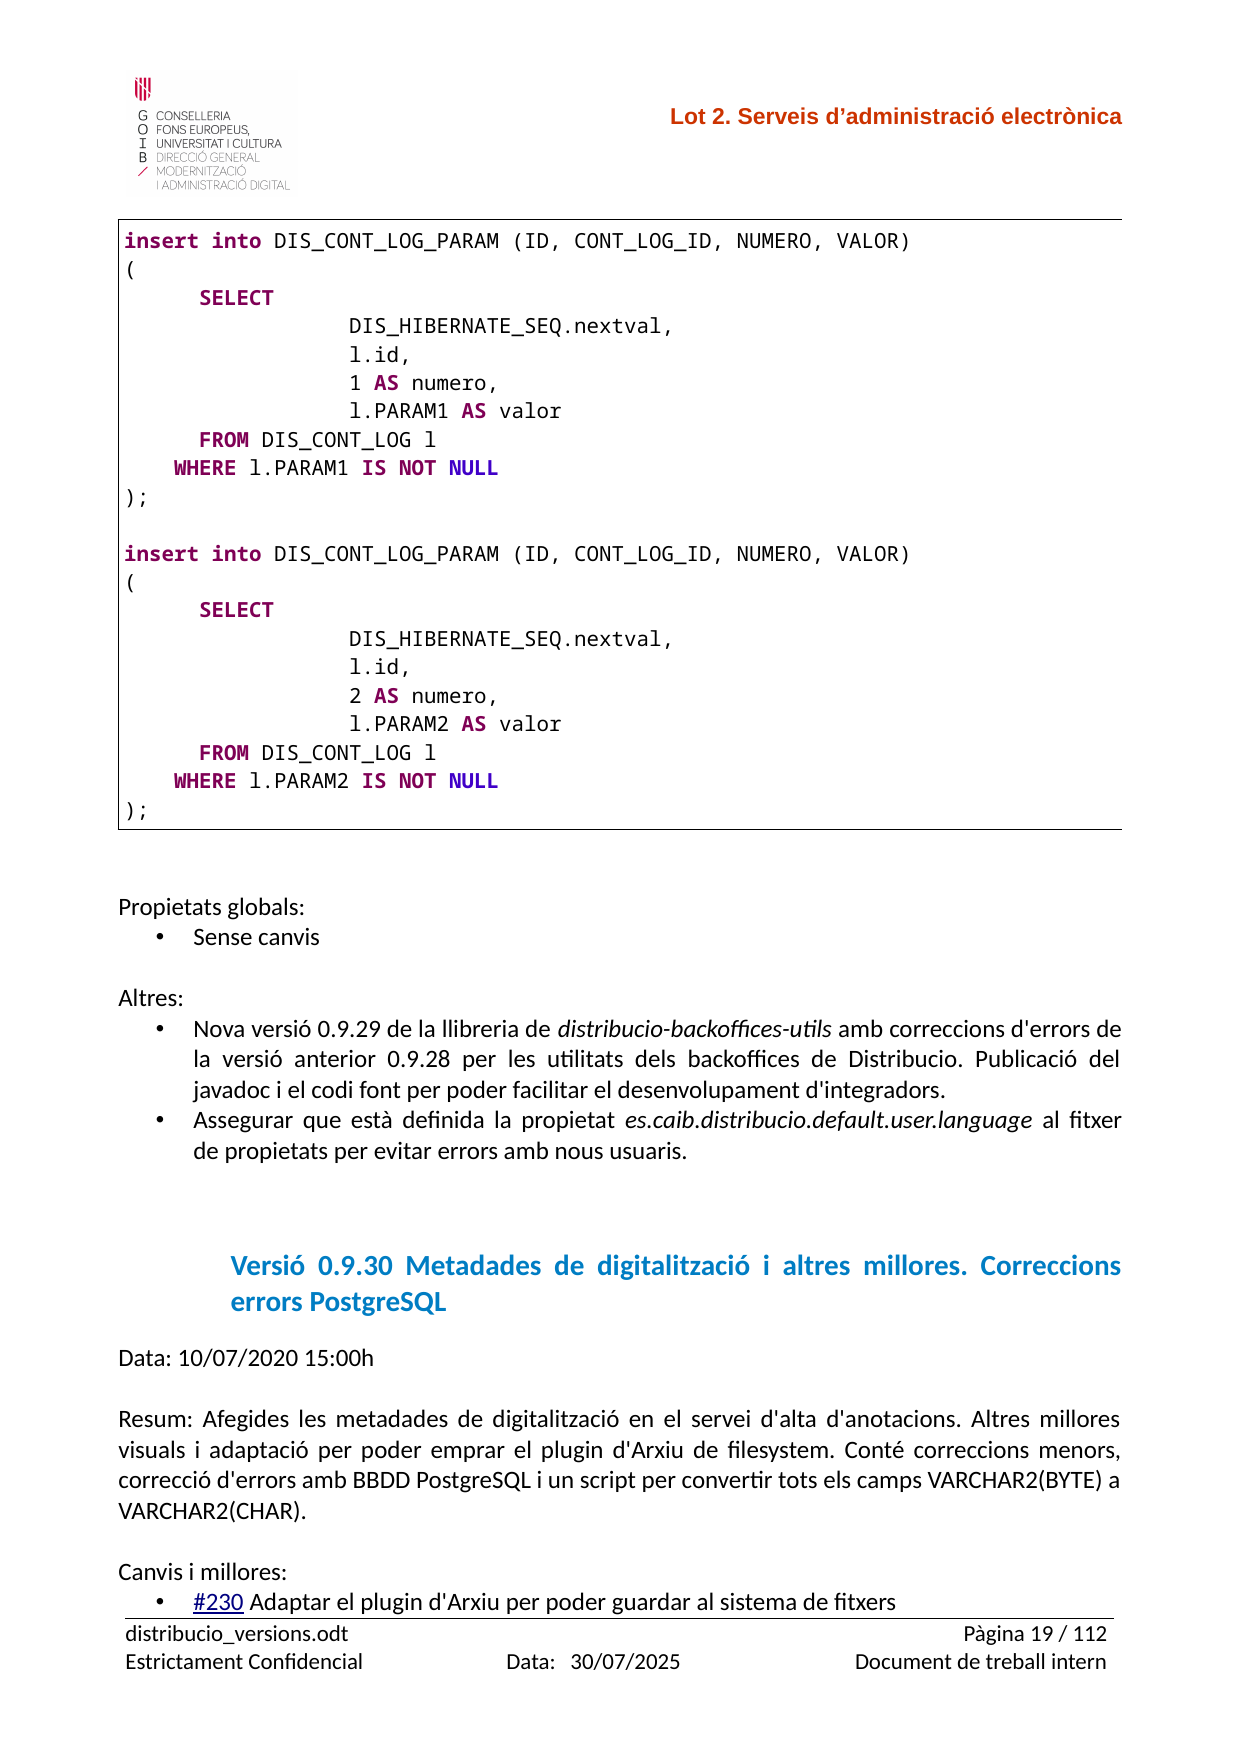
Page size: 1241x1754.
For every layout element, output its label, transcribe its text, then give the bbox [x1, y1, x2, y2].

table_header insert into DIS_CONT_LOG_PARAM (ID, CONT_LOG_ID, NUMERO, VALOR) ( SELECT DIS_HIBERNATE_SEQ.nextval, l.id, 1 AS numero, l.PARAM1 AS valor FROM DIS_CONT_LOG l WHERE l.PARAM1 IS NOT NULL ); insert into DIS_CONT_LOG_PARAM (ID, CONT_LOG_ID, NUMERO, VALOR) ( SELECT DIS_HIBERNATE_SEQ.nextval, l.id, 2 AS numero, l.PARAM2 AS valor FROM DIS_CONT_LOG l WHERE l.PARAM2 IS NOT NULL ); [119, 220, 1122, 829]
list Nova versió 0.9.29 de la llibreria de distribucio-backoffices-utils amb correccions d'errors de la versió anterior 0.9.28 per les utilitats dels backoffices de Distribucio. Publicació del javadoc i el codi font per poder facilitar el desenvolupament d'integradors. [156, 1013, 1122, 1104]
list #230 Adaptar el plugin d'Arxiu per poder guardar al sistema de fitxers [156, 1586, 1122, 1617]
text Propietats globals: [118, 891, 1122, 921]
list Sense canvis [156, 921, 1122, 952]
text Resum: Afegides les metadades de digitalització en el servei d'alta d'anotacions. Altres millores visuals i adaptació per poder emprar el plugin d'Arxiu de filesystem. Conté correccions menors, correcció d'errors amb BBDD PostgreSQL i un script per convertir tots els camps VARCHAR2(BYTE) a VARCHAR2(CHAR). [118, 1403, 1122, 1525]
text Altres: [118, 982, 1122, 1013]
list Assegurar que està definida la propietat es.caib.distribucio.default.user.language al fitxer de propietats per evitar errors amb nous usuaris. [156, 1104, 1122, 1166]
text Data: 10/07/2020 15:00h [118, 1342, 1122, 1373]
picture [126, 70, 299, 197]
text Canvis i millores: [118, 1556, 1122, 1586]
subtitle Versió 0.9.30 Metadades de digitalització i altres millores. Correccions errors PostgreSQL [153, 1247, 1122, 1318]
